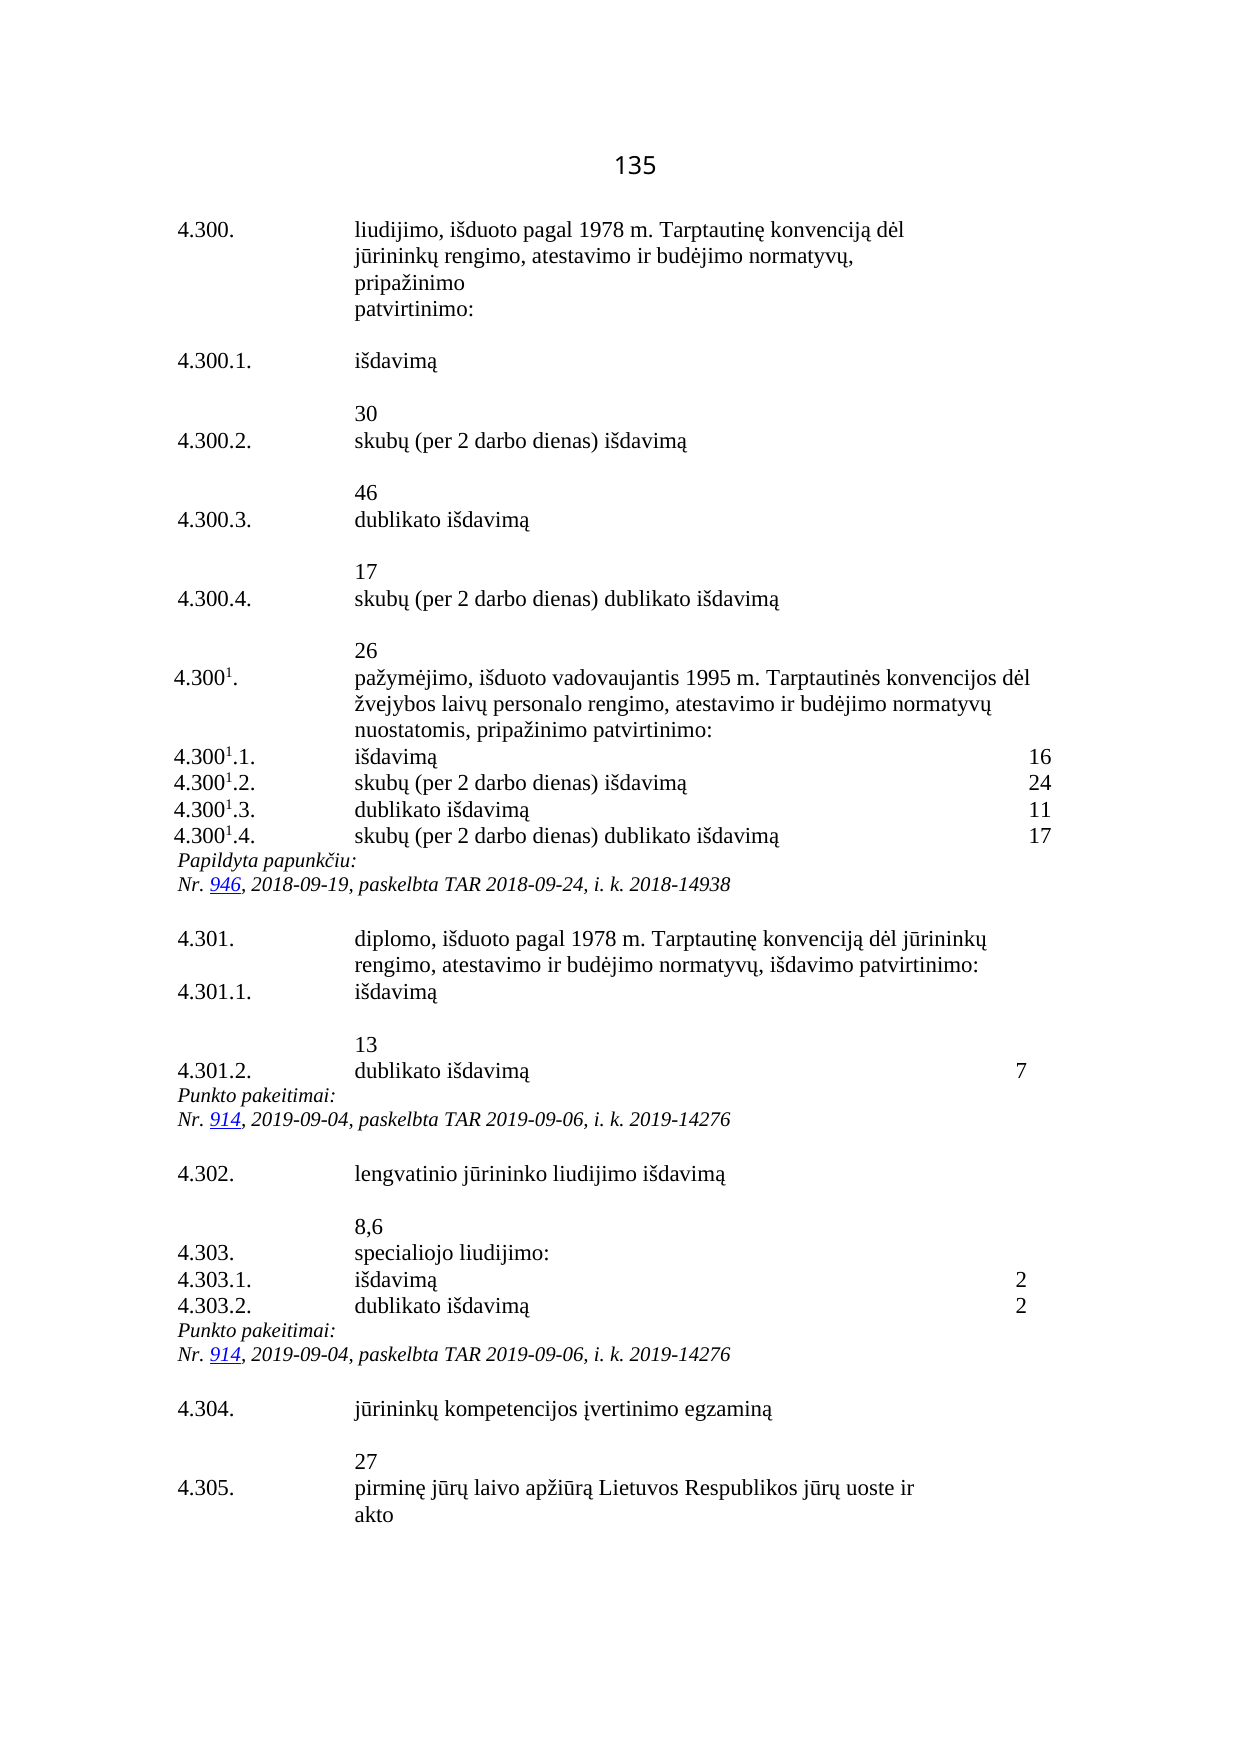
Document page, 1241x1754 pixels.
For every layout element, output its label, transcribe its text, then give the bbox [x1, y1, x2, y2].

text 4.301. diplomo, išduoto pagal 1978 m. Tarptautinę konvenciją dėl jūrininkų rengimo, atestavimo ir budėjimo normatyvų, išdavimo patvirtinimo: [177, 925, 1034, 978]
text 4.305. pirminę jūrų laivo apžiūrą Lietuvos Respublikos jūrų uoste ir akto [177, 1474, 945, 1527]
text Punkto pakeitimai: [177, 1318, 1093, 1342]
text 4.303.1. išdavimą 2 [177, 1266, 1093, 1292]
text 4.304. jūrininkų kompetencijos įvertinimo egzaminą 27 [177, 1395, 945, 1474]
text 4.303.2. dublikato išdavimą 2 [177, 1292, 1093, 1318]
text 4.300.1. išdavimą 30 [177, 348, 945, 427]
text 4.3001.3. dublikato išdavimą 11 [174, 796, 1093, 822]
text jūrininkų rengimo, atestavimo ir budėjimo normatyvų, pripažinimo [354, 242, 945, 295]
text patvirtinimo: [354, 295, 945, 348]
text 4.3001.1. išdavimą 16 [174, 743, 1093, 769]
text Punkto pakeitimai: [177, 1083, 1093, 1107]
text 4.303. specialiojo liudijimo: [177, 1239, 1093, 1266]
text Nr. 914, 2019-09-04, paskelbta TAR 2019-09-06, i. k. 2019-14276 [177, 1342, 1093, 1366]
text Papildyta papunkčiu: [177, 848, 1093, 872]
text 4.300.2. skubų (per 2 darbo dienas) išdavimą 46 [177, 427, 945, 506]
text 4.3001. pažymėjimo, išduoto vadovaujantis 1995 m. Tarptautinės konvencijos dėl žvejybos laivų personalo rengimo, atestavimo ir budėjimo normatyvų nuostatomis, pripažinimo patvirtinimo: [174, 664, 1093, 743]
text 4.300.4. skubų (per 2 darbo dienas) dublikato išdavimą 26 [177, 585, 945, 664]
text 4.3001.4. skubų (per 2 darbo dienas) dublikato išdavimą 17 [174, 822, 1093, 848]
text 4.301.2. dublikato išdavimą 7 [177, 1057, 1034, 1083]
text Nr. 914, 2019-09-04, paskelbta TAR 2019-09-06, i. k. 2019-14276 [177, 1107, 1093, 1131]
text 4.300.3. dublikato išdavimą 17 [177, 506, 945, 585]
text 4.301.1. išdavimą 13 [177, 978, 1034, 1057]
text 4.302. lengvatinio jūrininko liudijimo išdavimą 8,6 [177, 1160, 945, 1239]
text 4.3001.2. skubų (per 2 darbo dienas) išdavimą 24 [174, 769, 1093, 796]
text 4.300. liudijimo, išduoto pagal 1978 m. Tarptautinę konvenciją dėl [177, 216, 945, 242]
text Nr. 946, 2018-09-19, paskelbta TAR 2018-09-24, i. k. 2018-14938 [177, 872, 1093, 896]
